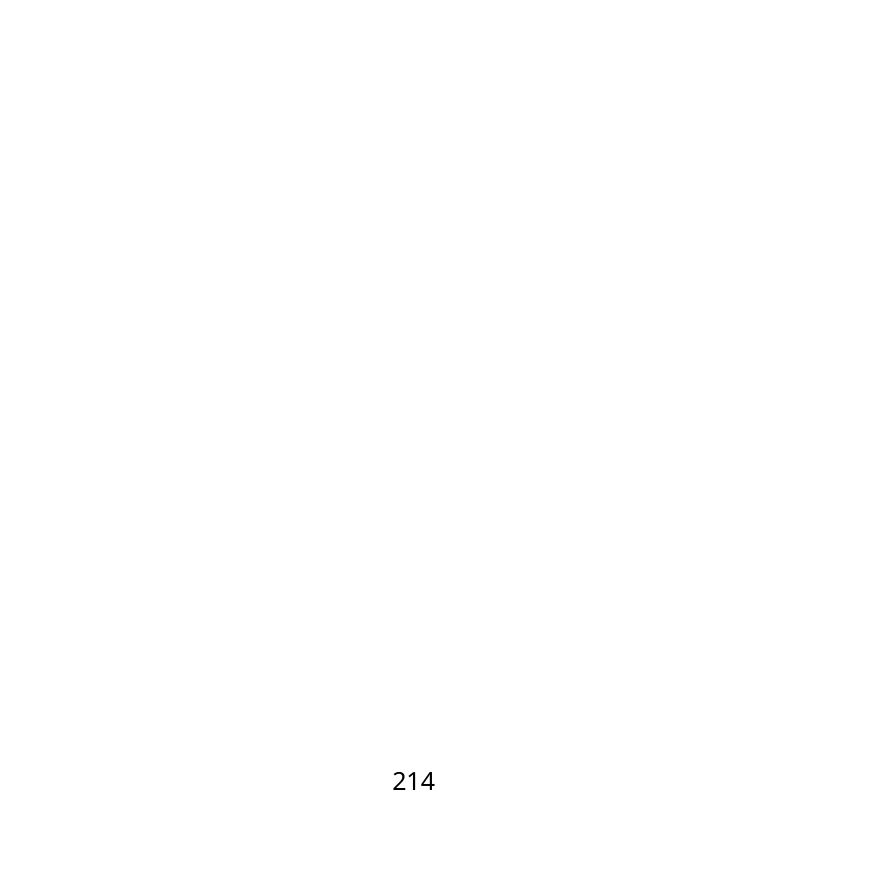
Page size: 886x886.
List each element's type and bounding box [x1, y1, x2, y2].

table_header [59, 89, 413, 117]
table_cell [59, 117, 413, 145]
table_header [413, 89, 768, 117]
table_cell [413, 117, 768, 145]
